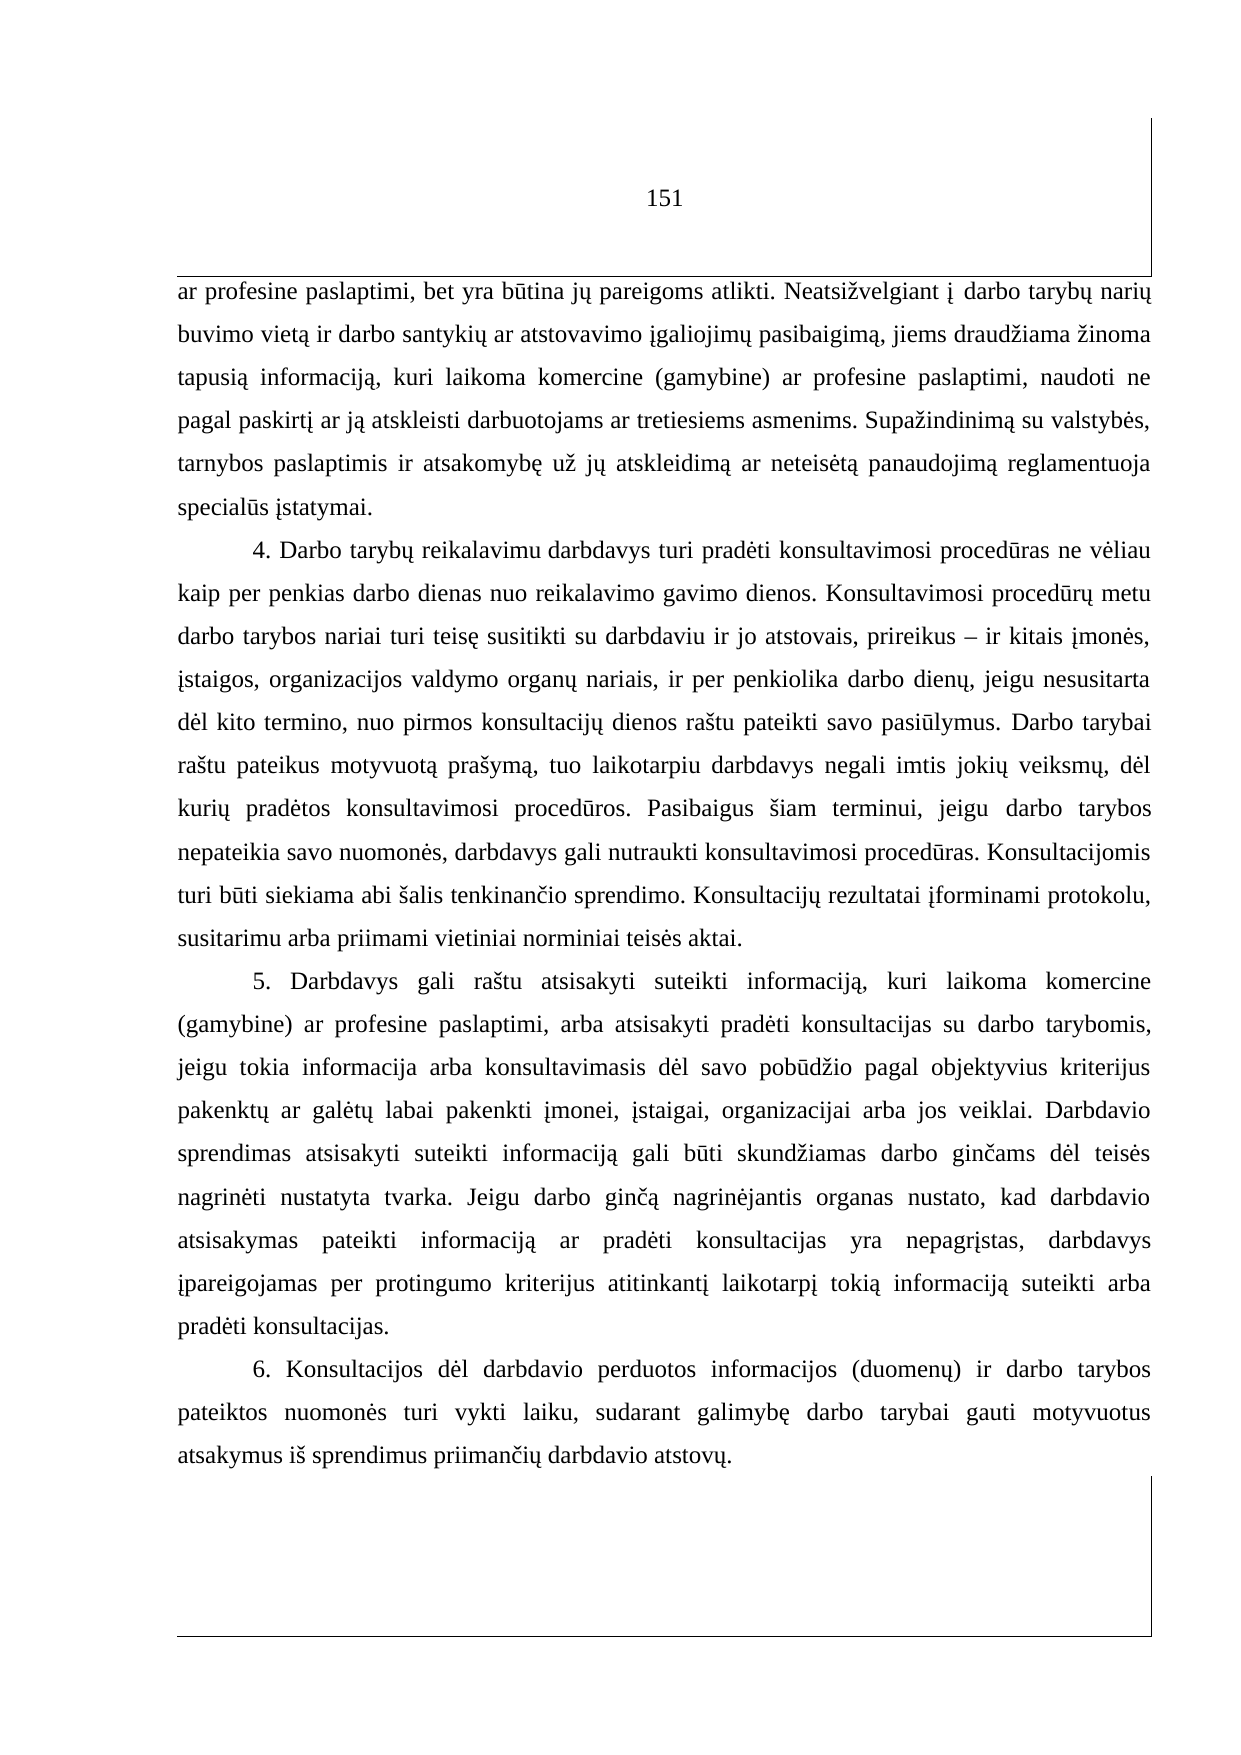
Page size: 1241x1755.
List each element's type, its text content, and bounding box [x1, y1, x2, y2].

text 6. Konsultacijos dėl darbdavio perduotos informacijos (duomenų) ir darbo tarybos pateiktos nuomonės turi vykti laiku, sudarant galimybę darbo tarybai gauti motyvuotus atsakymus iš sprendimus priimančių darbdavio atstovų. [177, 1354, 1152, 1469]
text 4. Darbo tarybų reikalavimu darbdavys turi pradėti konsultavimosi procedūras ne vėliau kaip per penkias darbo dienas nuo reikalavimo gavimo dienos. Konsultavimosi procedūrų metu darbo tarybos nariai turi teisę susitikti su darbdaviu ir jo atstovais, prireikus – ir kitais įmonės, įstaigos, organizacijos valdymo organų nariais, ir per penkiolika darbo dienų, jeigu nesusitarta dėl kito termino, nuo pirmos konsultacijų dienos raštu pateikti savo pasiūlymus. Darbo tarybai raštu pateikus motyvuotą prašymą, tuo laikotarpiu darbdavys negali imtis jokių veiksmų, dėl kurių pradėtos konsultavimosi procedūros. Pasibaigus šiam terminui, jeigu darbo tarybos nepateikia savo nuomonės, darbdavys gali nutraukti konsultavimosi procedūras. Konsultacijomis turi būti siekiama abi šalis tenkinančio sprendimo. Konsultacijų rezultatai įforminami protokolu, susitarimu arba priimami vietiniai norminiai teisės aktai. [177, 535, 1152, 952]
text 5. Darbdavys gali raštu atsisakyti suteikti informaciją, kuri laikoma komercine (gamybine) ar profesine paslaptimi, arba atsisakyti pradėti konsultacijas su darbo tarybomis, jeigu tokia informacija arba konsultavimasis dėl savo pobūdžio pagal objektyvius kriterijus pakenktų ar galėtų labai pakenkti įmonei, įstaigai, organizacijai arba jos veiklai. Darbdavio sprendimas atsisakyti suteikti informaciją gali būti skundžiamas darbo ginčams dėl teisės nagrinėti nustatyta tvarka. Jeigu darbo ginčą nagrinėjantis organas nustato, kad darbdavio atsisakymas pateikti informaciją ar pradėti konsultacijas yra nepagrįstas, darbdavys įpareigojamas per protingumo kriterijus atitinkantį laikotarpį tokią informaciją suteikti arba pradėti konsultacijas. [177, 966, 1152, 1340]
text ar profesine paslaptimi, bet yra būtina jų pareigoms atlikti. Neatsižvelgiant į darbo tarybų narių buvimo vietą ir darbo santykių ar atstovavimo įgaliojimų pasibaigimą, jiems draudžiama žinoma tapusią informaciją, kuri laikoma komercine (gamybine) ar profesine paslaptimi, naudoti ne pagal paskirtį ar ją atskleisti darbuotojams ar tretiesiems asmenims. Supažindinimą su valstybės, tarnybos paslaptimis ir atsakomybę už jų atskleidimą ar neteisėtą panaudojimą reglamentuoja specialūs įstatymai. [177, 276, 1152, 520]
